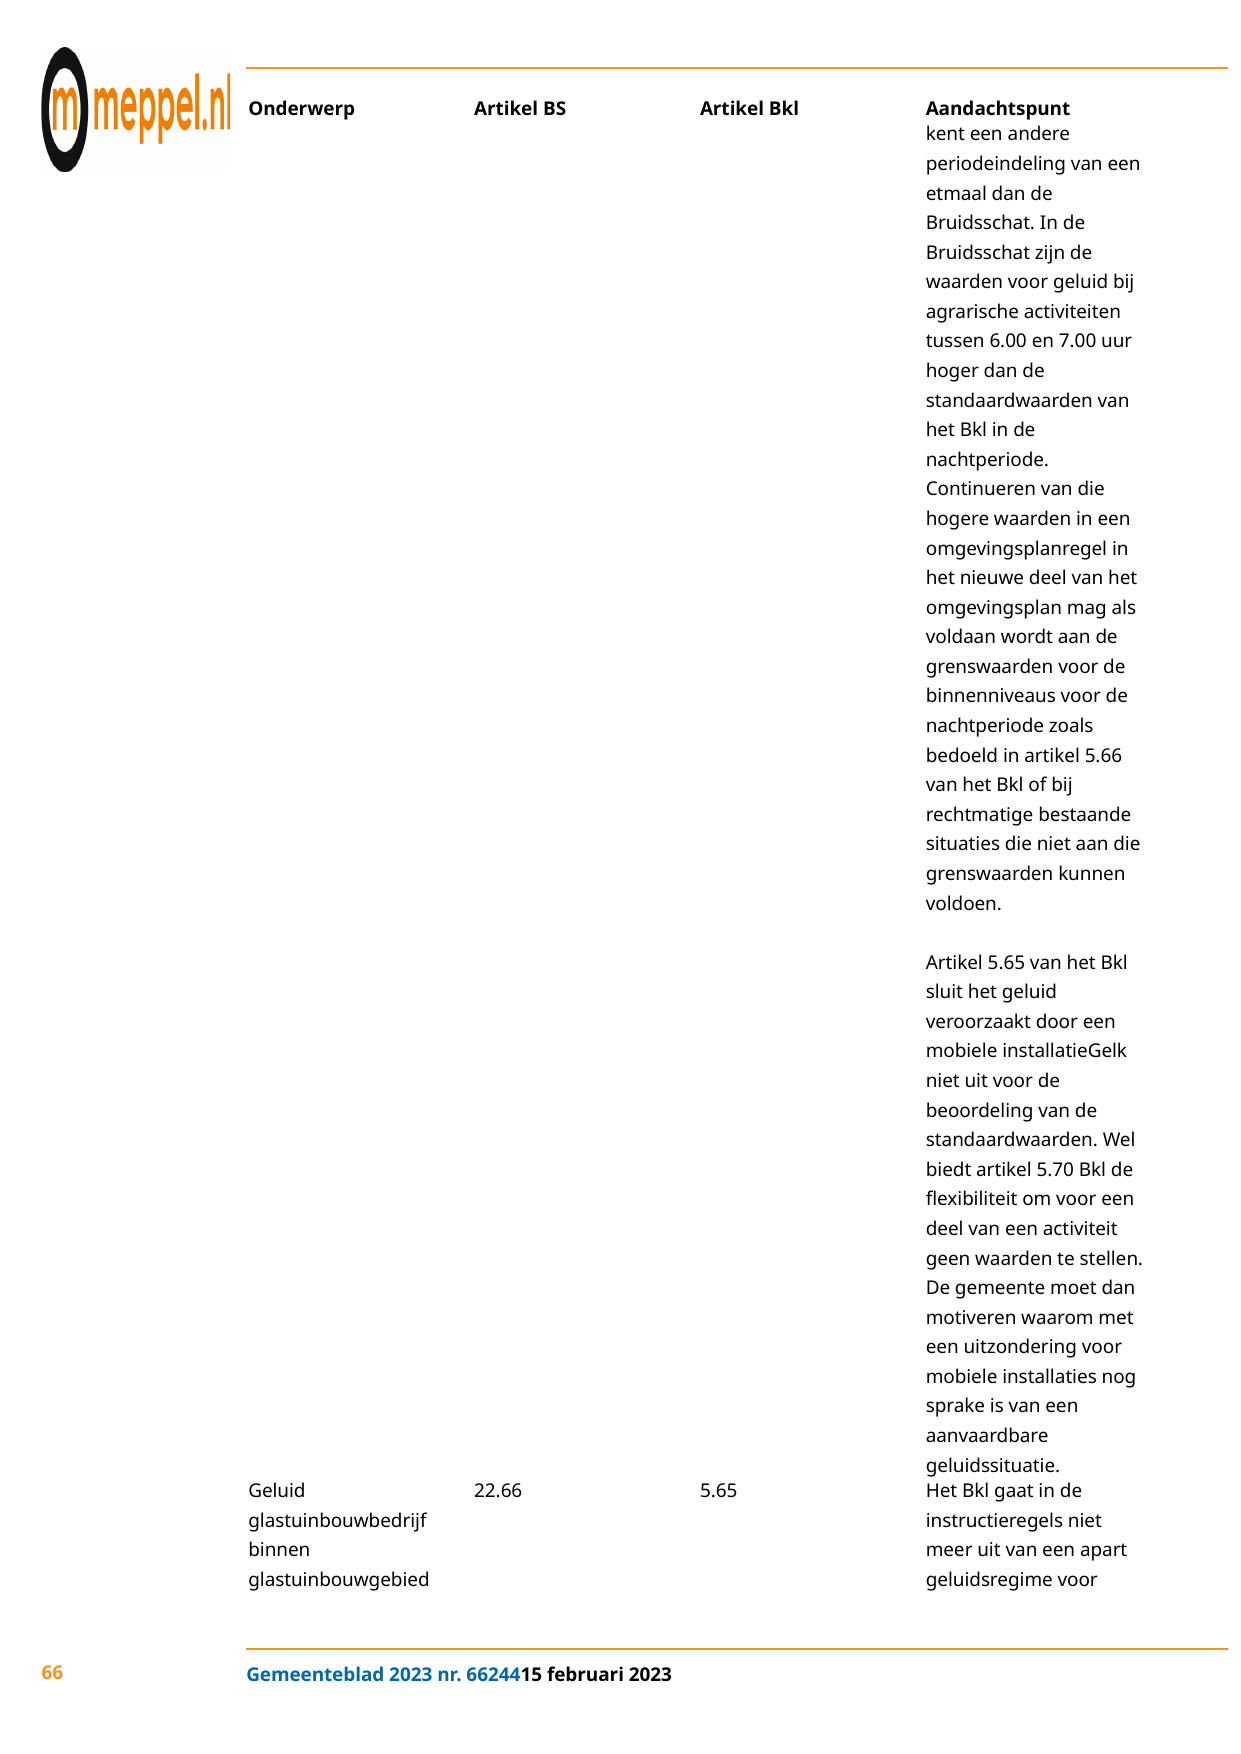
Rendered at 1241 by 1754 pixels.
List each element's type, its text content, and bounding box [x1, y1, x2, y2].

table_cell [700, 121, 926, 1477]
table_header Aandachtspunt [926, 95, 1152, 121]
table_cell [248, 121, 474, 1477]
table_cell kent een andere periodeindeling van een etmaal dan de Bruidsschat. In de Bruidsschat zijn de waarden voor geluid bij agrarische activiteiten tussen 6.00 en 7.00 uur hoger dan de standaardwaarden van het Bkl in de nachtperiode. Continueren van die hogere waarden in een omgevingsplanregel in het nieuwe deel van het omgevingsplan mag als voldaan wordt aan de grenswaarden voor de binnenniveaus voor de nachtperiode zoals bedoeld in artikel 5.66 van het Bkl of bij rechtmatige bestaande situaties die niet aan die grenswaarden kunnen voldoen. Artikel 5.65 van het Bkl sluit het geluid veroorzaakt door een mobiele installatieGelk niet uit voor de beoordeling van de standaardwaarden. Wel biedt artikel 5.70 Bkl de flexibiliteit om voor een deel van een activiteit geen waarden te stellen. De gemeente moet dan motiveren waarom met een uitzondering voor mobiele installaties nog sprake is van een aanvaardbare geluidssituatie. [926, 121, 1152, 1477]
picture [41, 47, 231, 172]
table_header Onderwerp [248, 95, 474, 121]
table_cell Geluid glastuinbouwbedrijf binnen glastuinbouwgebied [248, 1478, 474, 1592]
table_header Artikel BS [474, 95, 700, 121]
table_cell 5.65 [700, 1478, 926, 1592]
table_cell [474, 121, 700, 1477]
table_header Artikel Bkl [700, 95, 926, 121]
table_cell Het Bkl gaat in de instructieregels niet meer uit van een apart geluidsregime voor [926, 1478, 1152, 1592]
table_cell 22.66 [474, 1478, 700, 1592]
